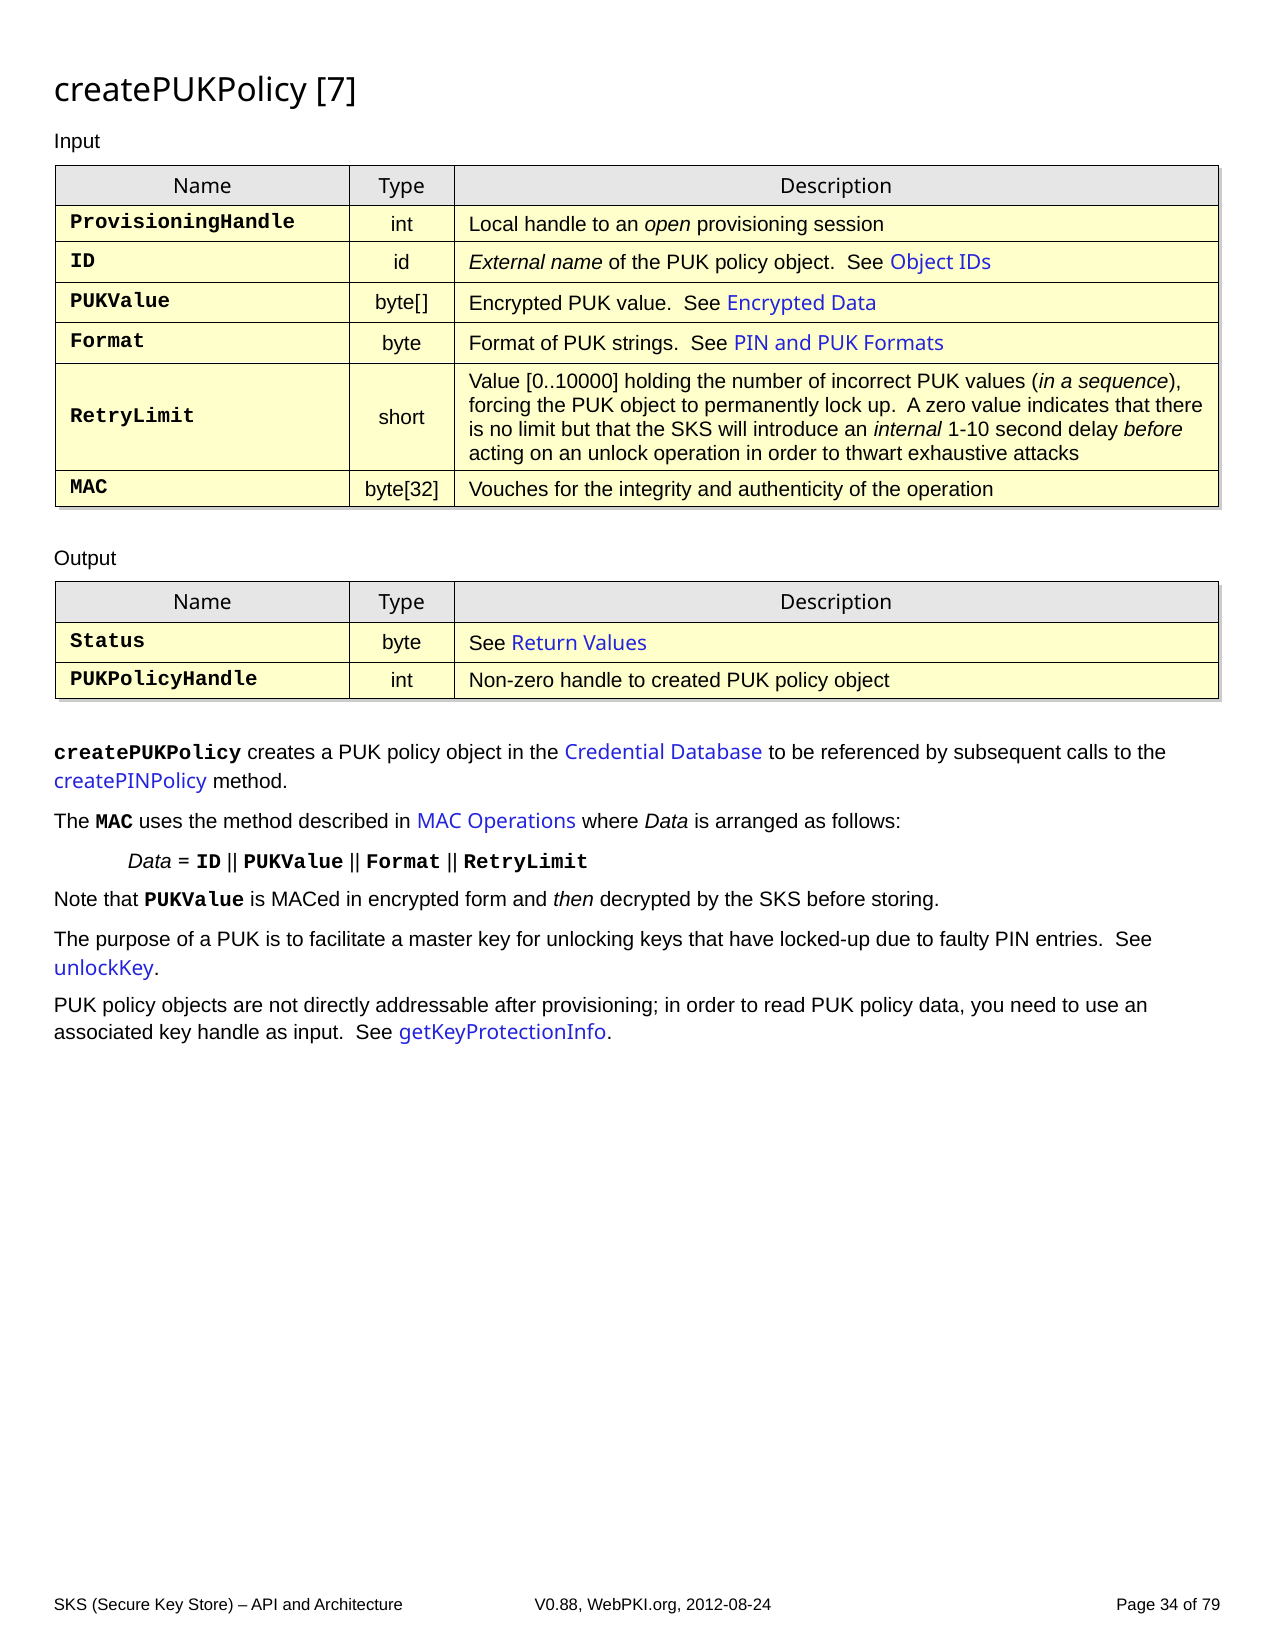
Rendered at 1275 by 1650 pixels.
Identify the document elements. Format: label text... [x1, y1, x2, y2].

text createPUKPolicy creates a PUK policy object in the Credential Database to be referenced by subsequent calls to the createPINPolicy method. [54, 737, 1221, 794]
table_cell byte [350, 323, 454, 362]
table_cell byte[ ] [350, 283, 454, 322]
table_header Name [56, 582, 349, 622]
table_cell Value [0..10000] holding the number of incorrect PUK values (in a sequence), forcing the PUK object to permanently lock up. A zero value indicates that there is no limit but that the SKS will introduce an internal 1‑10 second delay before acting on an unlock operation in order to thwart exhaustive attacks [455, 364, 1218, 470]
text The purpose of a PUK is to facilitate a master key for unlocking keys that have locked-up due to faulty PIN entries. See unlockKey. [54, 924, 1221, 981]
table_cell External name of the PUK policy object. See Object IDs [455, 242, 1218, 282]
table_cell byte⁮[32] [350, 471, 454, 506]
table_header Type [350, 166, 454, 205]
table_cell ID [56, 242, 349, 282]
text Output [54, 546, 1221, 569]
table_cell byte [350, 623, 454, 662]
table_cell Status [56, 623, 349, 662]
text Note that PUKValue is MACed in encrypted form and then decrypted by the SKS before storing. [54, 887, 1221, 913]
table_cell PUKPolicyHandle [56, 663, 349, 698]
table_cell Format of PUK strings. See PIN and PUK Formats [455, 323, 1218, 362]
text PUK policy objects are not directly addressable after provisioning; in order to read PUK policy data, you need to use an associated key handle as input. See getKeyProtectionInfo. [54, 993, 1221, 1046]
table_cell Local handle to an open provisioning session [455, 206, 1218, 241]
table_cell Encrypted PUK value. See Encrypted Data [455, 283, 1218, 322]
text Input [54, 129, 1221, 153]
table_cell Vouches for the integrity and authenticity of the operation [455, 471, 1218, 506]
table_cell Non-zero handle to created PUK policy object [455, 663, 1218, 698]
table_header Name [56, 166, 349, 205]
table_cell MAC [56, 471, 349, 506]
table_cell Format [56, 323, 349, 362]
table_header Description [455, 166, 1218, 205]
text Data = ID || PUKValue || Format || RetryLimit [54, 847, 1221, 875]
table_cell int [350, 663, 454, 698]
table_cell PUKValue [56, 283, 349, 322]
text The MAC uses the method described in MAC Operations where Data is arranged as follows: [54, 806, 1221, 835]
table_cell See Return Values [455, 623, 1218, 662]
table_cell RetryLimit [56, 364, 349, 470]
table_cell int [350, 206, 454, 241]
table_header Description [455, 582, 1218, 622]
table_cell ProvisioningHandle [56, 206, 349, 241]
table_header Type [350, 582, 454, 622]
table_cell id [350, 242, 454, 282]
subtitle createPUKPolicy [7] [54, 66, 1221, 111]
table_cell short [350, 364, 454, 470]
